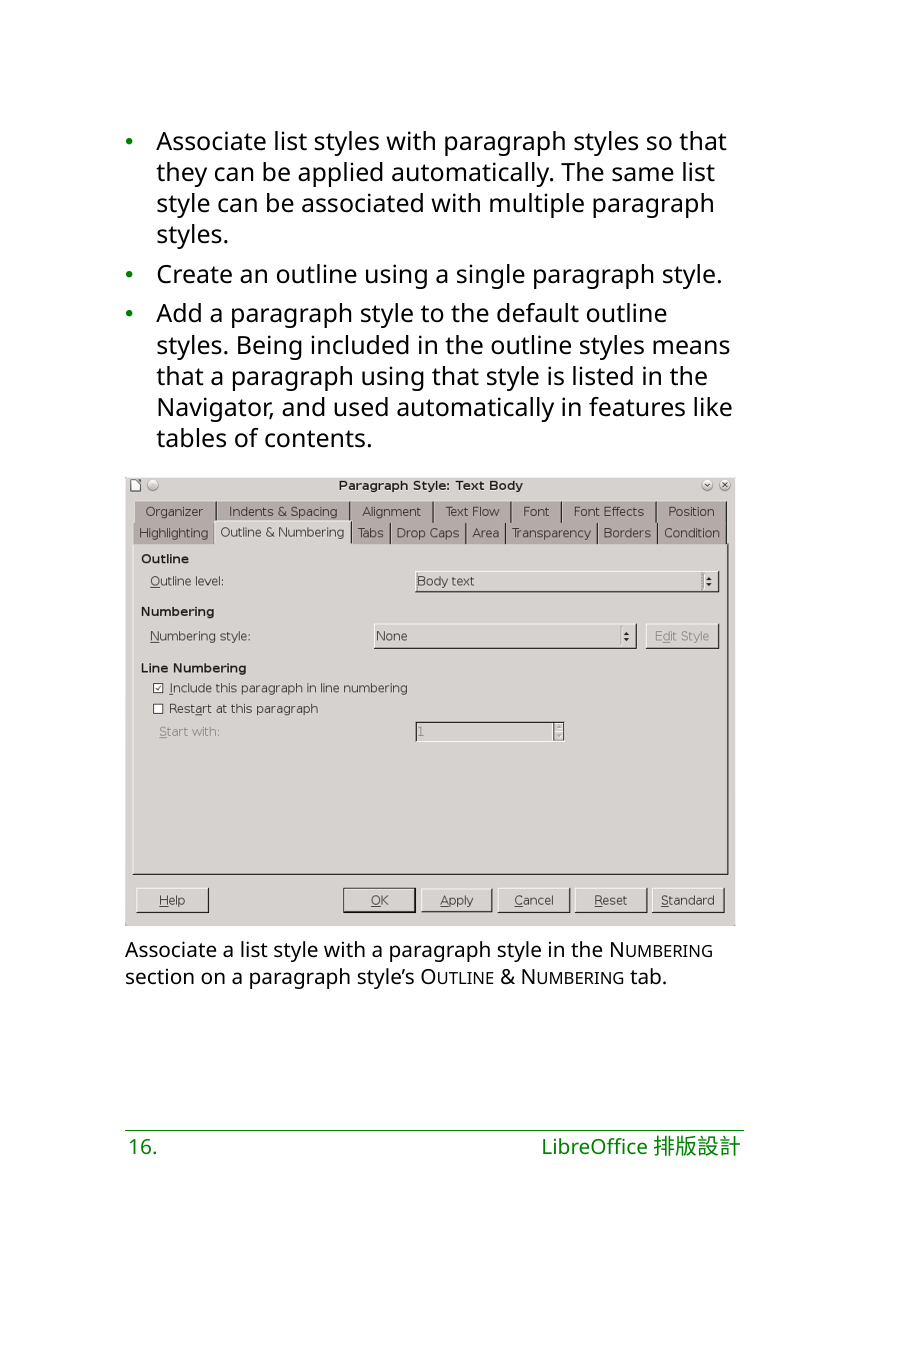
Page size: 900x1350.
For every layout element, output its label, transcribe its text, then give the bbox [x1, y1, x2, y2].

table_header [125, 477, 744, 928]
list Add a paragraph style to the default outline styles. Being included in the outline styles means that a paragraph using that style is listed in the Navigator, and used automatically in features like tables of contents. [125, 298, 744, 454]
picture [125, 477, 736, 926]
table_cell Associate a list style with a paragraph style in the Numbering section on a paragraph style’s Outline & Numbering tab. [125, 928, 744, 990]
list Create an outline using a single paragraph style. [125, 258, 744, 289]
list Associate list styles with paragraph styles so that they can be applied automatically. The same list style can be associated with multiple paragraph styles. [125, 125, 744, 250]
